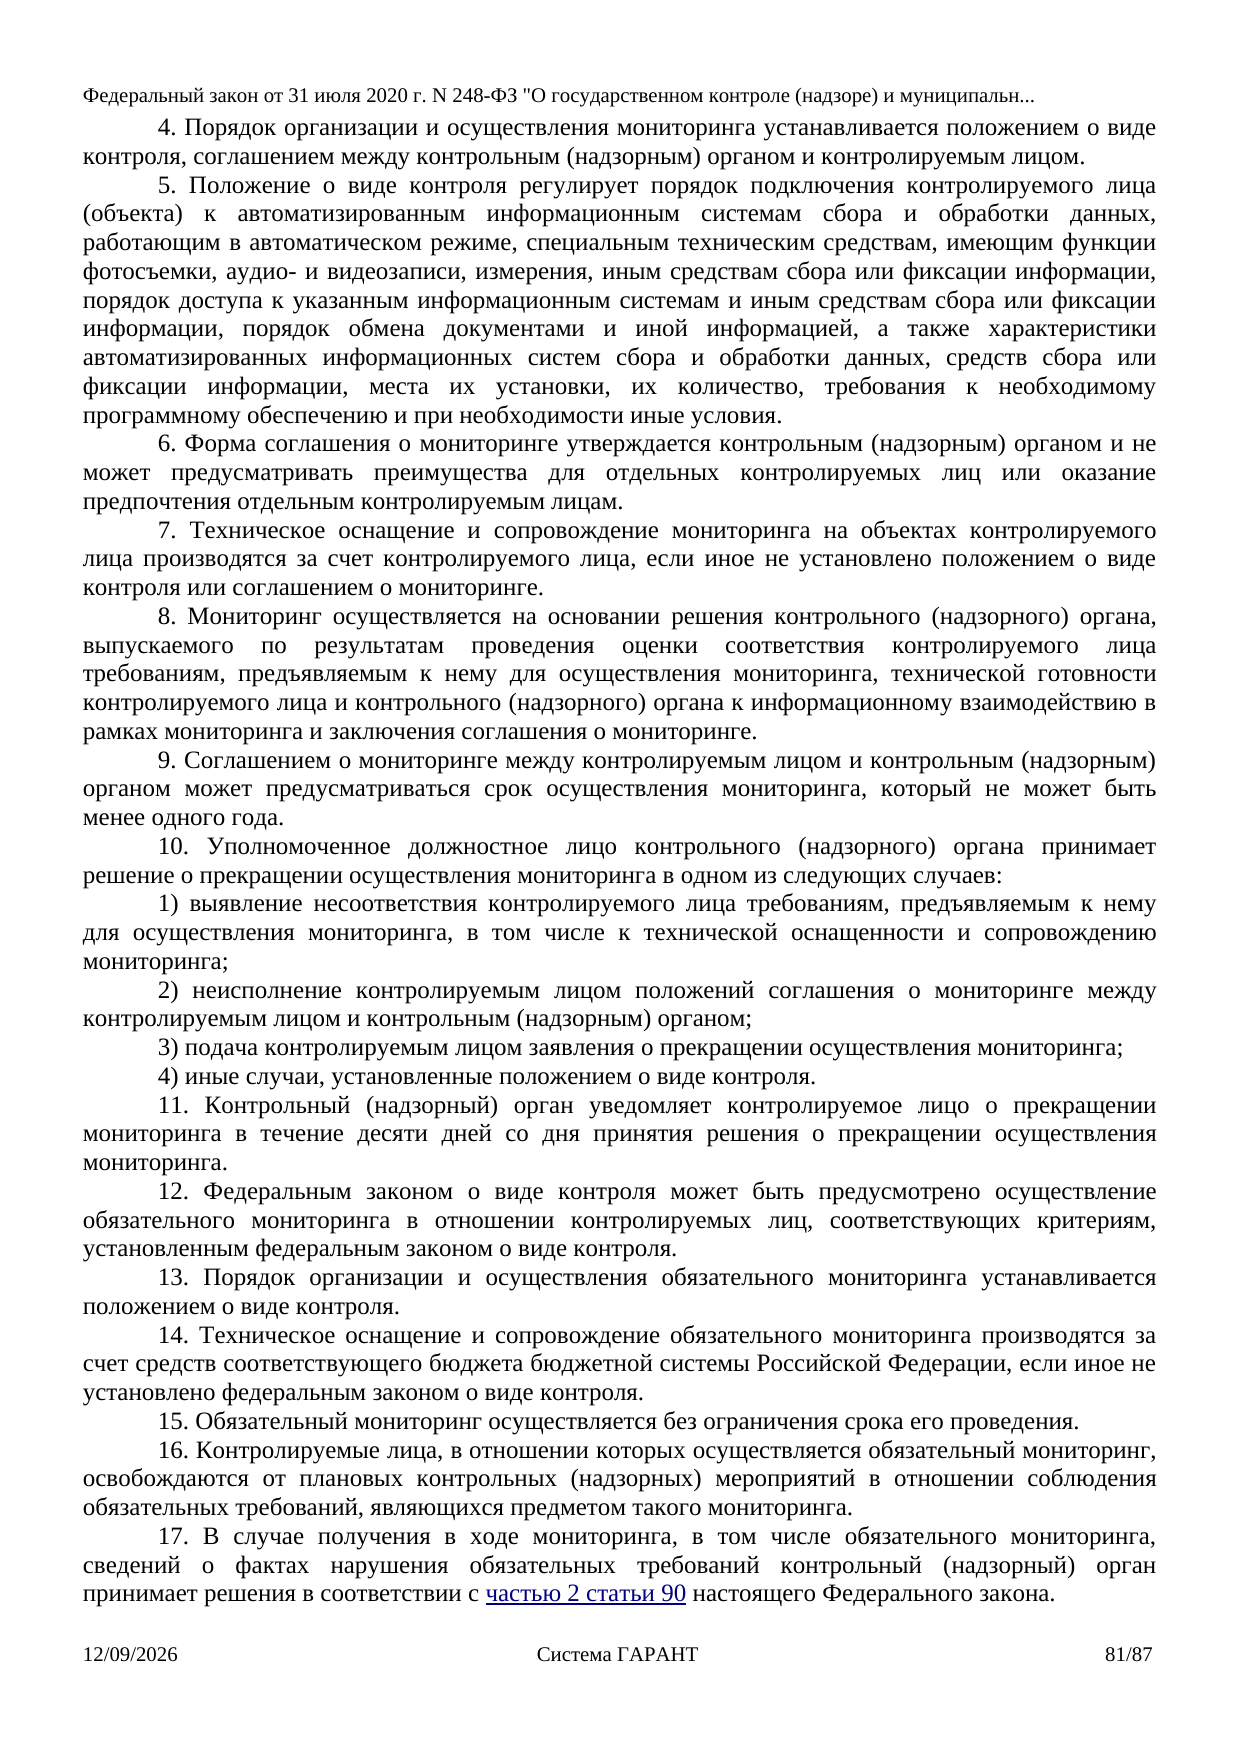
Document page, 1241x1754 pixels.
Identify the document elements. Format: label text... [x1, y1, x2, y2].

text 7. Техническое оснащение и сопровождение мониторинга на объектах контролируемого лица производятся за счет контролируемого лица, если иное не установлено положением о виде контроля или соглашением о мониторинге. [83, 515, 1157, 601]
text 11. Контрольный (надзорный) орган уведомляет контролируемое лицо о прекращении мониторинга в течение десяти дней со дня принятия решения о прекращении осуществления мониторинга. [83, 1090, 1157, 1176]
text 12. Федеральным законом о виде контроля может быть предусмотрено осуществление обязательного мониторинга в отношении контролируемых лиц, соответствующих критериям, установленным федеральным законом о виде контроля. [83, 1176, 1157, 1262]
text 13. Порядок организации и осуществления обязательного мониторинга устанавливается положением о виде контроля. [83, 1262, 1157, 1320]
text 2) неисполнение контролируемым лицом положений соглашения о мониторинге между контролируемым лицом и контрольным (надзорным) органом; [83, 975, 1157, 1032]
text 1) выявление несоответствия контролируемого лица требованиям, предъявляемым к нему для осуществления мониторинга, в том числе к технической оснащенности и сопровождению мониторинга; [83, 888, 1157, 975]
text 4. Порядок организации и осуществления мониторинга устанавливается положением о виде контроля, соглашением между контрольным (надзорным) органом и контролируемым лицом. [83, 112, 1157, 170]
text 6. Форма соглашения о мониторинге утверждается контрольным (надзорным) органом и не может предусматривать преимущества для отдельных контролируемых лиц или оказание предпочтения отдельным контролируемым лицам. [83, 428, 1157, 515]
text 15. Обязательный мониторинг осуществляется без ограничения срока его проведения. [83, 1406, 1157, 1435]
text 14. Техническое оснащение и сопровождение обязательного мониторинга производятся за счет средств соответствующего бюджета бюджетной системы Российской Федерации, если иное не установлено федеральным законом о виде контроля. [83, 1320, 1157, 1406]
text 9. Соглашением о мониторинге между контролируемым лицом и контрольным (надзорным) органом может предусматриваться срок осуществления мониторинга, который не может быть менее одного года. [83, 745, 1157, 831]
text 8. Мониторинг осуществляется на основании решения контрольного (надзорного) органа, выпускаемого по результатам проведения оценки соответствия контролируемого лица требованиям, предъявляемым к нему для осуществления мониторинга, технической готовности контролируемого лица и контрольного (надзорного) органа к информационному взаимодействию в рамках мониторинга и заключения соглашения о мониторинге. [83, 601, 1157, 745]
text 5. Положение о виде контроля регулирует порядок подключения контролируемого лица (объекта) к автоматизированным информационным системам сбора и обработки данных, работающим в автоматическом режиме, специальным техническим средствам, имеющим функции фотосъемки, аудио- и видеозаписи, измерения, иным средствам сбора или фиксации информации, порядок доступа к указанным информационным системам и иным средствам сбора или фиксации информации, порядок обмена документами и иной информацией, а также характеристики автоматизированных информационных систем сбора и обработки данных, средств сбора или фиксации информации, места их установки, их количество, требования к необходимому программному обеспечению и при необходимости иные условия. [83, 170, 1157, 428]
text 17. В случае получения в ходе мониторинга, в том числе обязательного мониторинга, сведений о фактах нарушения обязательных требований контрольный (надзорный) орган принимает решения в соответствии с частью 2 статьи 90 настоящего Федерального закона. [83, 1521, 1157, 1607]
text 16. Контролируемые лица, в отношении которых осуществляется обязательный мониторинг, освобождаются от плановых контрольных (надзорных) мероприятий в отношении соблюдения обязательных требований, являющихся предметом такого мониторинга. [83, 1435, 1157, 1521]
text 10. Уполномоченное должностное лицо контрольного (надзорного) органа принимает решение о прекращении осуществления мониторинга в одном из следующих случаев: [83, 831, 1157, 888]
text 3) подача контролируемым лицом заявления о прекращении осуществления мониторинга; [83, 1032, 1157, 1061]
text 4) иные случаи, установленные положением о виде контроля. [83, 1061, 1157, 1090]
